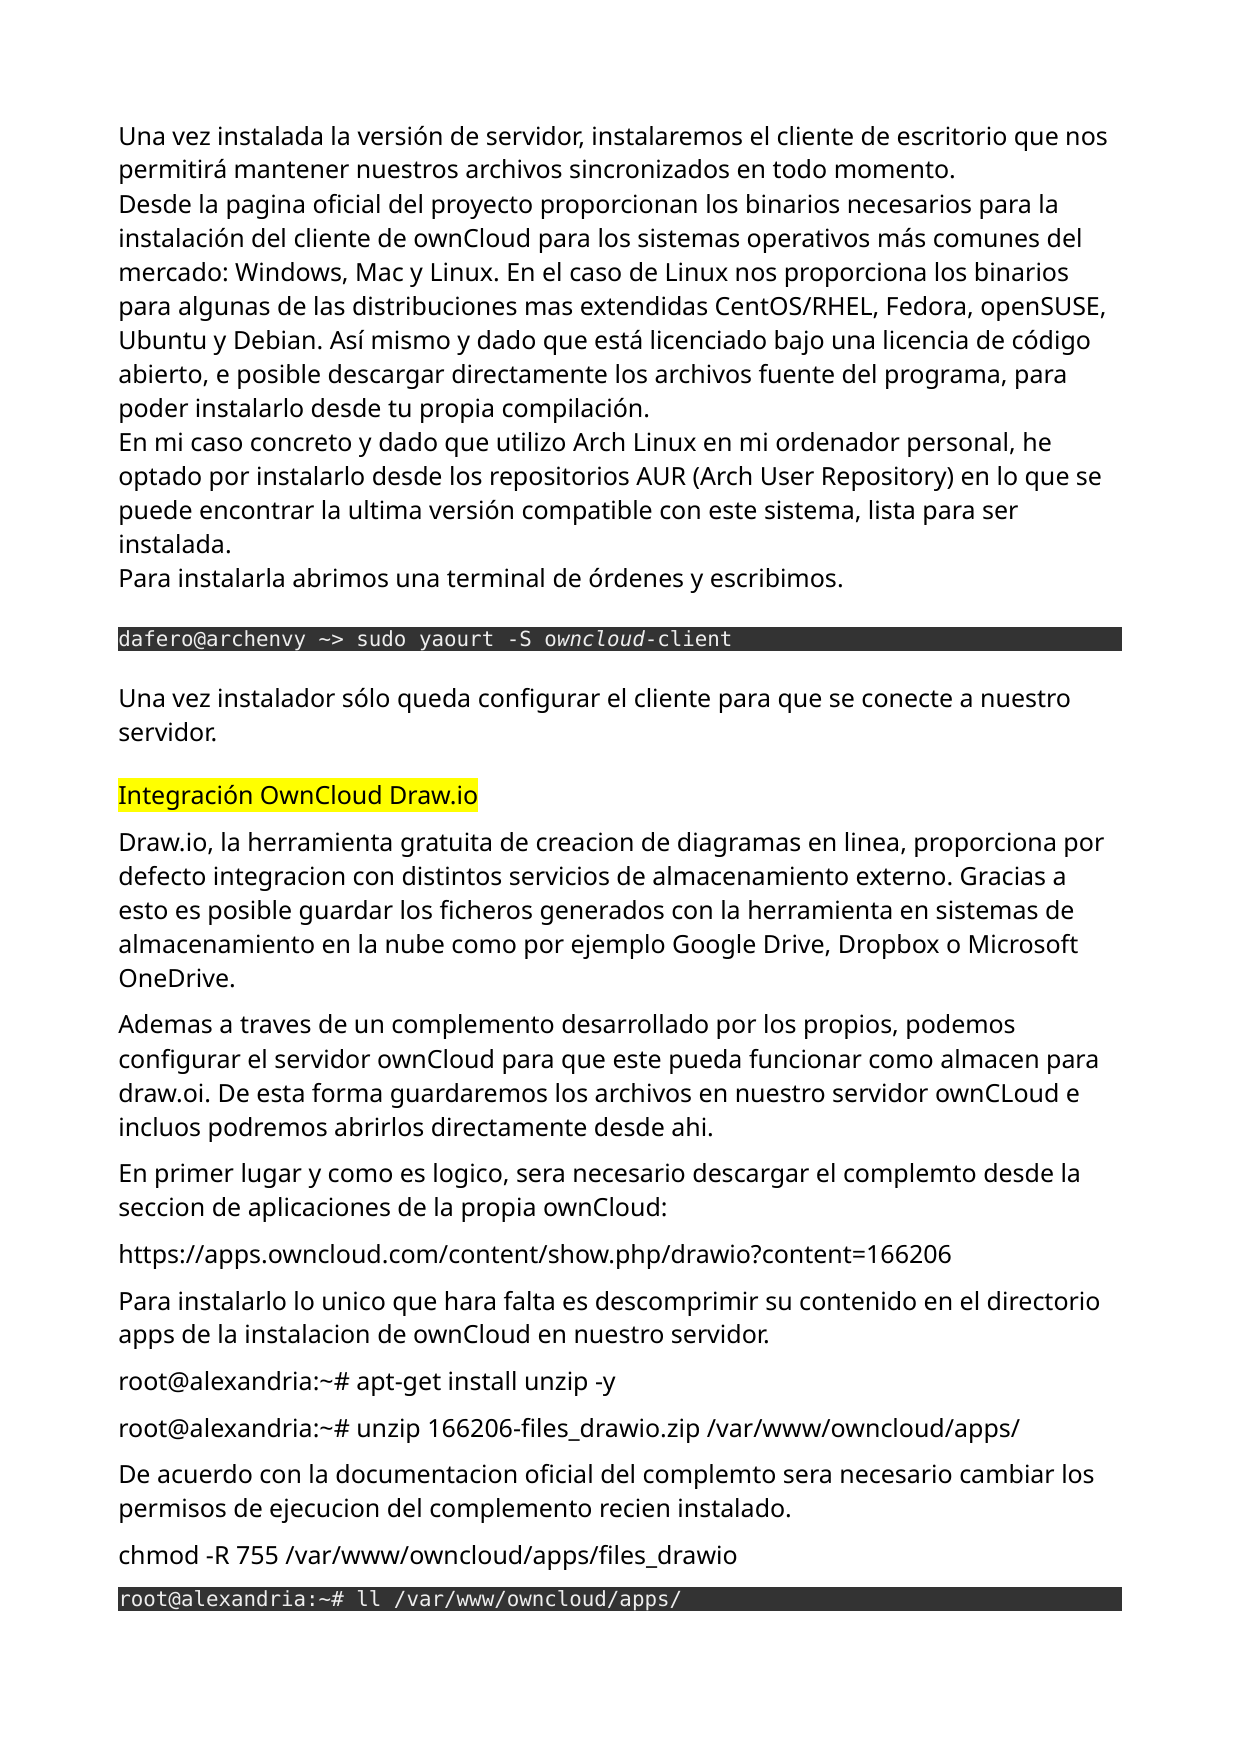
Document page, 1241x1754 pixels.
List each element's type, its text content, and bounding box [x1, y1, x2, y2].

text chmod -R 755 /var/www/owncloud/apps/files_drawio [118, 1537, 1122, 1572]
text root@alexandria:~# unzip 166206-files_drawio.zip /var/www/owncloud/apps/ [118, 1410, 1122, 1444]
text Integración OwnCloud Draw.io [118, 778, 1122, 812]
text Ademas a traves de un complemento desarrollado por los propios, podemos configurar el servidor ownCloud para que este pueda funcionar como almacen para draw.oi. De esta forma guardaremos los archivos en nuestro servidor ownCLoud e incluos podremos abrirlos directamente desde ahi. [118, 1007, 1122, 1143]
text root@alexandria:~# ll /var/www/owncloud/apps/ [118, 1587, 1122, 1611]
text En primer lugar y como es logico, sera necesario descargar el complemto desde la seccion de aplicaciones de la propia ownCloud: [118, 1156, 1122, 1224]
text Draw.io, la herramienta gratuita de creacion de diagramas en linea, proporciona por defecto integracion con distintos servicios de almacenamiento externo. Gracias a esto es posible guardar los ficheros generados con la herramienta en sistemas de almacenamiento en la nube como por ejemplo Google Drive, Dropbox o Microsoft OneDrive. [118, 824, 1122, 995]
text Para instalarla abrimos una terminal de órdenes y escribimos. [118, 561, 1122, 595]
text Una vez instalada la versión de servidor, instalaremos el cliente de escritorio que nos permitirá mantener nuestros archivos sincronizados en todo momento. [118, 118, 1122, 186]
text root@alexandria:~# apt-get install unzip -y [118, 1364, 1122, 1398]
text dafero@archenvy ~> sudo yaourt -S owncloud-client [118, 627, 1122, 651]
text Para instalarlo lo unico que hara falta es descomprimir su contenido en el directorio apps de la instalacion de ownCloud en nuestro servidor. [118, 1283, 1122, 1351]
text Una vez instalador sólo queda configurar el cliente para que se conecte a nuestro servidor. [118, 681, 1122, 749]
text Desde la pagina oficial del proyecto proporcionan los binarios necesarios para la instalación del cliente de ownCloud para los sistemas operativos más comunes del mercado: Windows, Mac y Linux. En el caso de Linux nos proporciona los binarios para algunas de las distribuciones mas extendidas CentOS/RHEL, Fedora, openSUSE, Ubuntu y Debian. Así mismo y dado que está licenciado bajo una licencia de código abierto, e posible descargar directamente los archivos fuente del programa, para poder instalarlo desde tu propia compilación. [118, 186, 1122, 425]
text https://apps.owncloud.com/content/show.php/drawio?content=166206 [118, 1237, 1122, 1271]
text En mi caso concreto y dado que utilizo Arch Linux en mi ordenador personal, he optado por instalarlo desde los repositorios AUR (Arch User Repository) en lo que se puede encontrar la ultima versión compatible con este sistema, lista para ser instalada. [118, 425, 1122, 561]
text De acuerdo con la documentacion oficial del complemto sera necesario cambiar los permisos de ejecucion del complemento recien instalado. [118, 1457, 1122, 1525]
